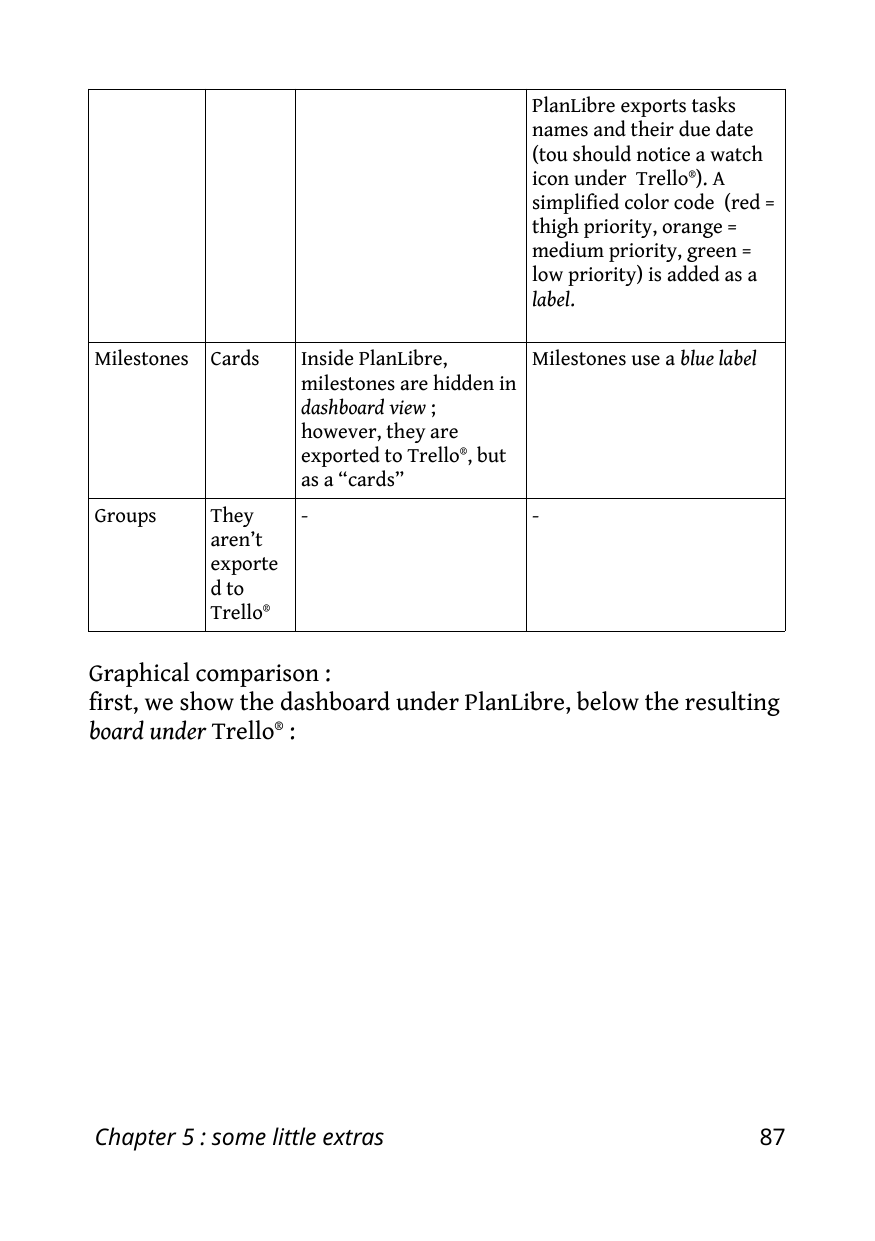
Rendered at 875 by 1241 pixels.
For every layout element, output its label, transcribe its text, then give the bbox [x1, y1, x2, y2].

text first, we show the dashboard under PlanLibre, below the resulting board under Trello® : [88, 689, 786, 747]
table_cell [296, 90, 526, 342]
table_cell - [527, 499, 785, 631]
table_cell Milestones use a blue label [527, 343, 785, 498]
table_cell Milestones [89, 343, 205, 498]
table_cell Groups [89, 499, 205, 631]
table_cell - [296, 499, 526, 631]
text Graphical comparison : [88, 660, 786, 689]
table_cell Cards [206, 343, 295, 498]
table_cell [89, 90, 205, 342]
table_cell Inside PlanLibre, milestones are hidden in dashboard view ; however, they are exported to Trello®, but as a “cards” [296, 343, 526, 498]
table_cell PlanLibre exports tasks names and their due date (tou should notice a watch icon under Trello®). A simplified color code (red = thigh priority, orange = medium priority, green = low priority) is added as a label. [527, 90, 785, 342]
table_cell They aren’t exported to Trello® [206, 499, 295, 631]
table_cell [206, 90, 295, 342]
